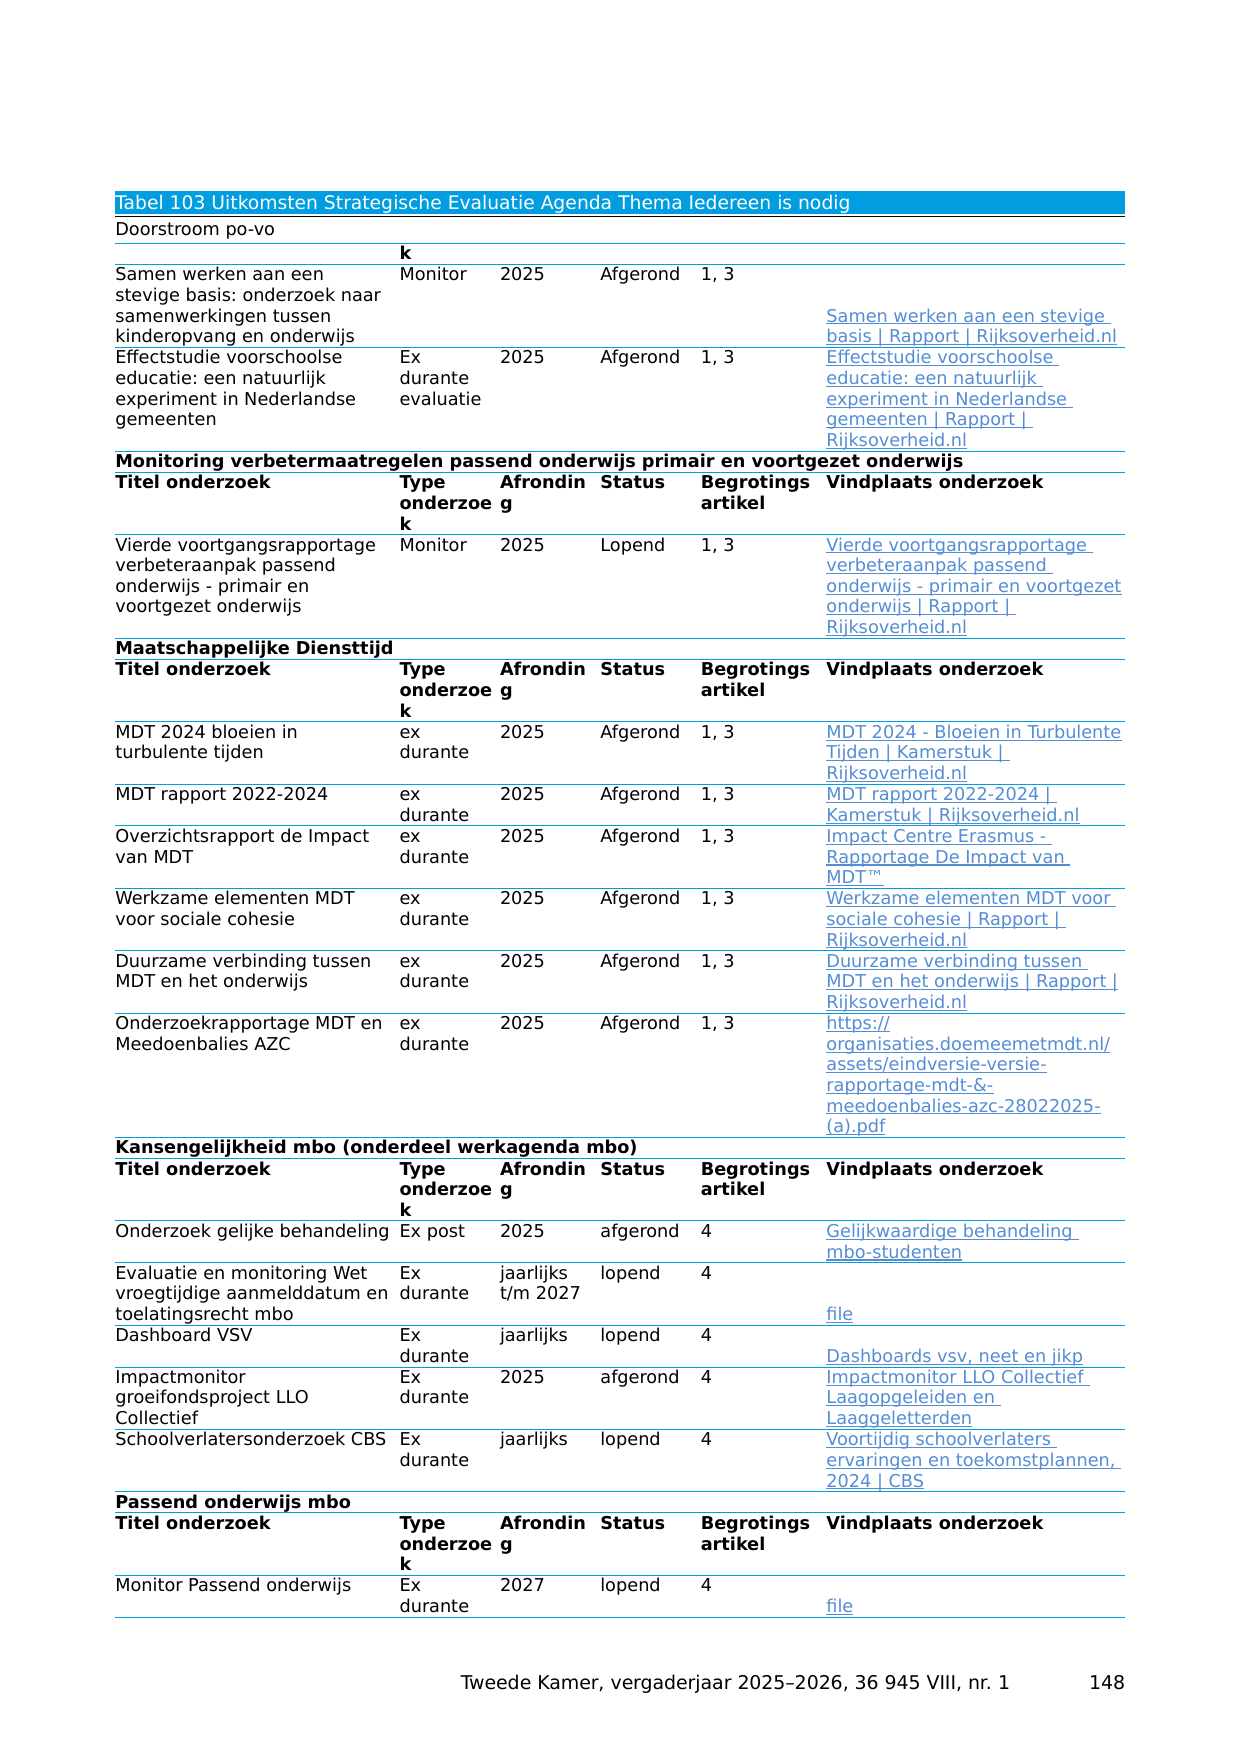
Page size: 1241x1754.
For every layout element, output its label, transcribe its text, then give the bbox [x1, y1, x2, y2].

table_cell Afgerond [597, 785, 698, 825]
table_cell 2025 [497, 785, 597, 825]
table_cell 2027 [497, 1576, 597, 1616]
table_cell Dashboards vsv, neet en jikp [823, 1326, 1125, 1366]
table_cell Type onderzoek [396, 1159, 497, 1220]
table_cell Vindplaats onderzoek [823, 473, 1125, 534]
table_cell [597, 244, 698, 264]
table_cell 1, 3 [698, 265, 823, 347]
table_cell Samen werken aan een stevige basis: onderzoek naar samenwerkingen tussen kinderopvang en onderwijs [115, 265, 396, 347]
table_cell Voortijdig schoolverlaters ervaringen en toekomstplannen, 2024 | CBS [823, 1430, 1125, 1491]
table_cell 1, 3 [698, 722, 823, 784]
table_cell MDT rapport 2022-2024 | Kamerstuk | Rijksoverheid.nl [823, 785, 1125, 825]
table_cell Vierde voortgangsrapportage verbeteraanpak passend onderwijs - primair en voortgezet onderwijs | Rapport | Rijksoverheid.nl [823, 535, 1125, 638]
table_cell 4 [698, 1576, 823, 1616]
table_cell 4 [698, 1263, 823, 1324]
table_cell Afgerond [597, 826, 698, 888]
table_cell 2025 [497, 889, 597, 950]
table_cell Evaluatie en monitoring Wet vroegtijdige aanmelddatum en toelatingsrecht mbo [115, 1263, 396, 1324]
table_cell Status [597, 660, 698, 721]
table_cell ex durante [396, 722, 497, 784]
table_cell 1, 3 [698, 826, 823, 888]
table_cell Ex durante [396, 1430, 497, 1491]
table_cell Duurzame verbinding tussen MDT en het onderwijs | Rapport | Rijksoverheid.nl [823, 951, 1125, 1013]
table_cell 2025 [497, 535, 597, 638]
table_cell Afronding [497, 660, 597, 721]
table_cell [115, 244, 396, 264]
table_cell Vindplaats onderzoek [823, 660, 1125, 721]
table_cell 1, 3 [698, 889, 823, 950]
table_cell Duurzame verbinding tussen MDT en het onderwijs [115, 951, 396, 1013]
table_cell Status [597, 1513, 698, 1575]
table_cell [698, 244, 823, 264]
table_cell MDT rapport 2022-2024 [115, 785, 396, 825]
table_cell afgerond [597, 1368, 698, 1429]
table_cell afgerond [597, 1221, 698, 1262]
table_cell Vierde voortgangsrapportage verbeteraanpak passend onderwijs - primair en voortgezet onderwijs [115, 535, 396, 638]
table_cell jaarlijks [497, 1326, 597, 1366]
table_cell Effectstudie voorschoolse educatie: een natuurlijk experiment in Nederlandse gemeenten [115, 348, 396, 451]
table_cell Titel onderzoek [115, 1513, 396, 1575]
table_cell Vindplaats onderzoek [823, 1513, 1125, 1575]
table_cell Onderzoek gelijke behandeling [115, 1221, 396, 1262]
table_cell 2025 [497, 1221, 597, 1262]
table_cell lopend [597, 1430, 698, 1491]
table_cell 2025 [497, 951, 597, 1013]
table_cell Afronding [497, 1159, 597, 1220]
table_cell 1, 3 [698, 1014, 823, 1137]
table_cell 4 [698, 1368, 823, 1429]
table_cell 2025 [497, 1368, 597, 1429]
table_cell Samen werken aan een stevige basis | Rapport | Rijksoverheid.nl [823, 265, 1125, 347]
table_cell 1, 3 [698, 951, 823, 1013]
table_cell 2025 [497, 826, 597, 888]
table_cell 1, 3 [698, 535, 823, 638]
table_cell MDT 2024 bloeien in turbulente tijden [115, 722, 396, 784]
table_cell 2025 [497, 265, 597, 347]
table_cell [823, 244, 1125, 264]
table_cell k [396, 244, 497, 264]
table_cell Impact Centre Erasmus - Rapportage De Impact van MDT™ [823, 826, 1125, 888]
table_cell jaarlijks [497, 1430, 597, 1491]
table_cell 2025 [497, 722, 597, 784]
table_cell ex durante [396, 1014, 497, 1137]
table_cell Schoolverlatersonderzoek CBS [115, 1430, 396, 1491]
table_cell jaarlijks t/m 2027 [497, 1263, 597, 1324]
table_cell ex durante [396, 785, 497, 825]
table_cell ex durante [396, 826, 497, 888]
table_cell Type onderzoek [396, 1513, 497, 1575]
table_cell Ex durante evaluatie [396, 348, 497, 451]
table_cell Afronding [497, 1513, 597, 1575]
table_cell Effectstudie voorschoolse educatie: een natuurlijk experiment in Nederlandse gemeenten | Rapport | Rijksoverheid.nl [823, 348, 1125, 451]
table_cell Gelijkwaardige behandeling mbo-studenten [823, 1221, 1125, 1262]
table_cell Afgerond [597, 348, 698, 451]
table_cell Doorstroom po-vo [115, 217, 1125, 243]
table_cell Afgerond [597, 265, 698, 347]
table_cell Impactmonitor groeifondsproject LLO Collectief [115, 1368, 396, 1429]
table_cell Dashboard VSV [115, 1326, 396, 1366]
table_cell lopend [597, 1263, 698, 1324]
table_cell 2025 [497, 1014, 597, 1137]
table_cell https://organisaties.doemeemetmdt.nl/assets/eindversie-versie-rapportage-mdt-&-meedoenbalies-azc-28022025-(a).pdf [823, 1014, 1125, 1137]
table_cell Onderzoekrapportage MDT en Meedoenbalies AZC [115, 1014, 396, 1137]
table_cell Afgerond [597, 1014, 698, 1137]
table_cell Titel onderzoek [115, 473, 396, 534]
table_cell Ex post [396, 1221, 497, 1262]
table_cell Titel onderzoek [115, 1159, 396, 1220]
table_cell Maatschappelijke Diensttijd [115, 639, 1125, 659]
table_cell 1, 3 [698, 348, 823, 451]
table_cell Status [597, 1159, 698, 1220]
table_cell Werkzame elementen MDT voor sociale cohesie | Rapport | Rijksoverheid.nl [823, 889, 1125, 950]
table_cell Begrotingsartikel [698, 473, 823, 534]
table_cell Begrotingsartikel [698, 660, 823, 721]
table_cell 1, 3 [698, 785, 823, 825]
table_cell file [823, 1263, 1125, 1324]
table_cell Ex durante [396, 1368, 497, 1429]
table_cell Monitor [396, 265, 497, 347]
table_cell 4 [698, 1221, 823, 1262]
table_cell Monitoring verbetermaatregelen passend onderwijs primair en voortgezet onderwijs [115, 452, 1125, 472]
table_cell Begrotingsartikel [698, 1513, 823, 1575]
table_cell [497, 244, 597, 264]
table_cell ex durante [396, 951, 497, 1013]
table_cell Monitor [396, 535, 497, 638]
table_cell Afgerond [597, 889, 698, 950]
table_cell Afgerond [597, 722, 698, 784]
table_cell 4 [698, 1326, 823, 1366]
table_cell lopend [597, 1576, 698, 1616]
table_cell file [823, 1576, 1125, 1616]
table_cell Status [597, 473, 698, 534]
table_cell Passend onderwijs mbo [115, 1492, 1125, 1512]
table_cell 4 [698, 1430, 823, 1491]
table_cell Impactmonitor LLO Collectief Laagopgeleiden en Laaggeletterden [823, 1368, 1125, 1429]
table_cell Monitor Passend onderwijs [115, 1576, 396, 1616]
table_cell Afronding [497, 473, 597, 534]
table_cell Type onderzoek [396, 473, 497, 534]
table_cell 2025 [497, 348, 597, 451]
table_cell Begrotingsartikel [698, 1159, 823, 1220]
table_cell ex durante [396, 889, 497, 950]
table_cell Kansengelijkheid mbo (onderdeel werkagenda mbo) [115, 1138, 1125, 1158]
table_cell Overzichtsrapport de Impact van MDT [115, 826, 396, 888]
table_cell Ex durante [396, 1576, 497, 1616]
table_cell Werkzame elementen MDT voor sociale cohesie [115, 889, 396, 950]
table_cell Vindplaats onderzoek [823, 1159, 1125, 1220]
table_cell Lopend [597, 535, 698, 638]
table_cell lopend [597, 1326, 698, 1366]
table_cell MDT 2024 - Bloeien in Turbulente Tijden | Kamerstuk | Rijksoverheid.nl [823, 722, 1125, 784]
table_cell Titel onderzoek [115, 660, 396, 721]
table_cell Type onderzoek [396, 660, 497, 721]
table_cell Afgerond [597, 951, 698, 1013]
table_cell Ex durante [396, 1326, 497, 1366]
table_cell Ex durante [396, 1263, 497, 1324]
